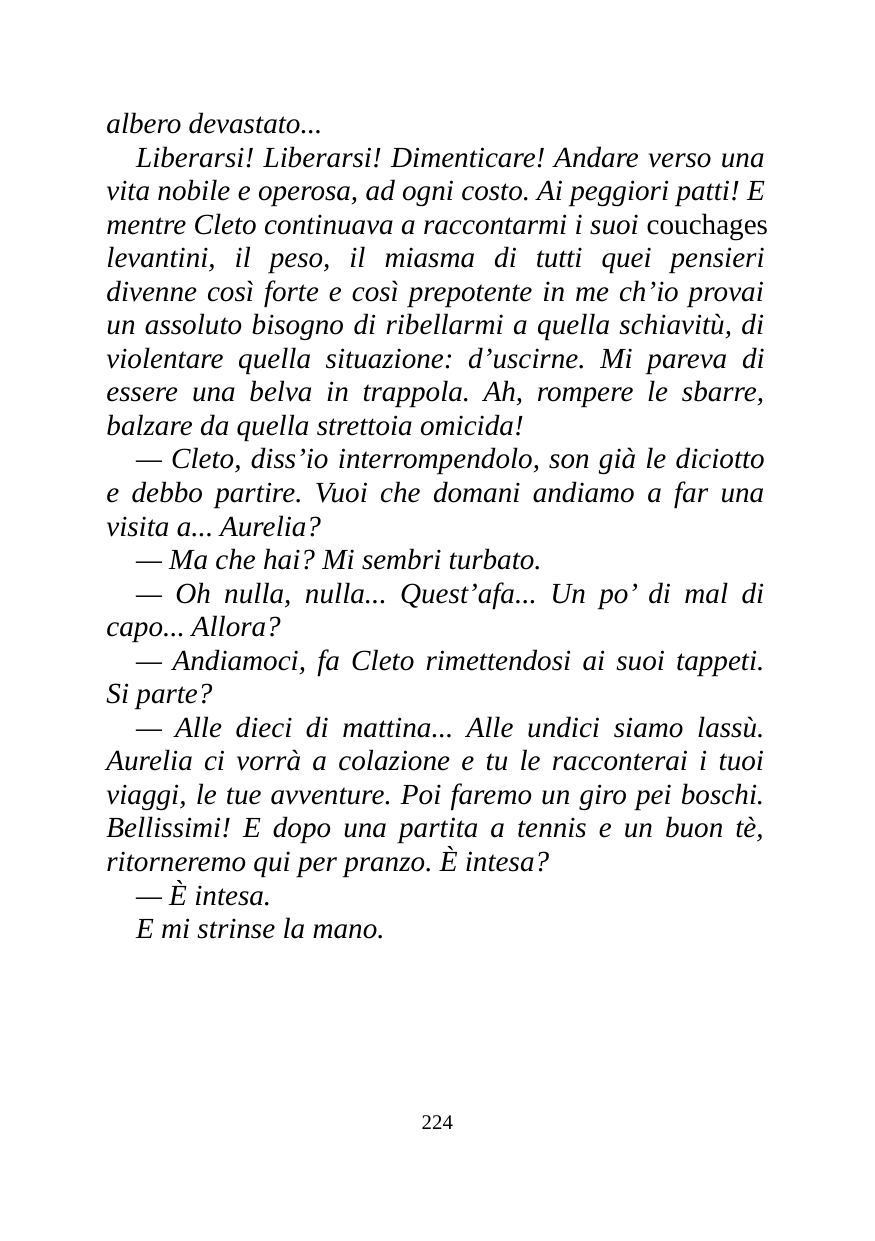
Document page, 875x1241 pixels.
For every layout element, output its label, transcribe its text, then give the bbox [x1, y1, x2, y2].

text — Cleto, diss’io interrompendolo, son già le diciotto e debbo partire. Vuoi che domani andiamo a far una visita a... Aurelia? [106, 442, 768, 542]
text — Oh nulla, nulla... Quest’afa... Un po’ di mal di capo... Allora? [106, 576, 768, 643]
text — È intesa. [106, 878, 768, 911]
text — Alle dieci di mattina... Alle undici siamo lassù. Aurelia ci vorrà a colazione e tu le racconterai i tuoi viaggi, le tue avventure. Poi faremo un giro pei boschi. Bellissimi! E dopo una partita a tennis e un buon tè, ritorneremo qui per pranzo. È intesa? [106, 710, 768, 878]
text E mi strinse la mano. [106, 911, 768, 945]
text Liberarsi! Liberarsi! Dimenticare! Andare verso una vita nobile e operosa, ad ogni costo. Ai peggiori patti! E mentre Cleto continuava a raccontarmi i suoi couchages levantini, il peso, il miasma di tutti quei pensieri divenne così forte e così prepotente in me ch’io provai un assoluto bisogno di ribellarmi a quella schiavitù, di violentare quella situazione: d’uscirne. Mi pareva di essere una belva in trappola. Ah, rompere le sbarre, balzare da quella strettoia omicida! [106, 140, 768, 442]
text — Andiamoci, fa Cleto rimettendosi ai suoi tappeti. Si parte? [106, 643, 768, 710]
text albero devastato... [106, 106, 768, 140]
text — Ma che hai? Mi sembri turbato. [106, 542, 768, 576]
